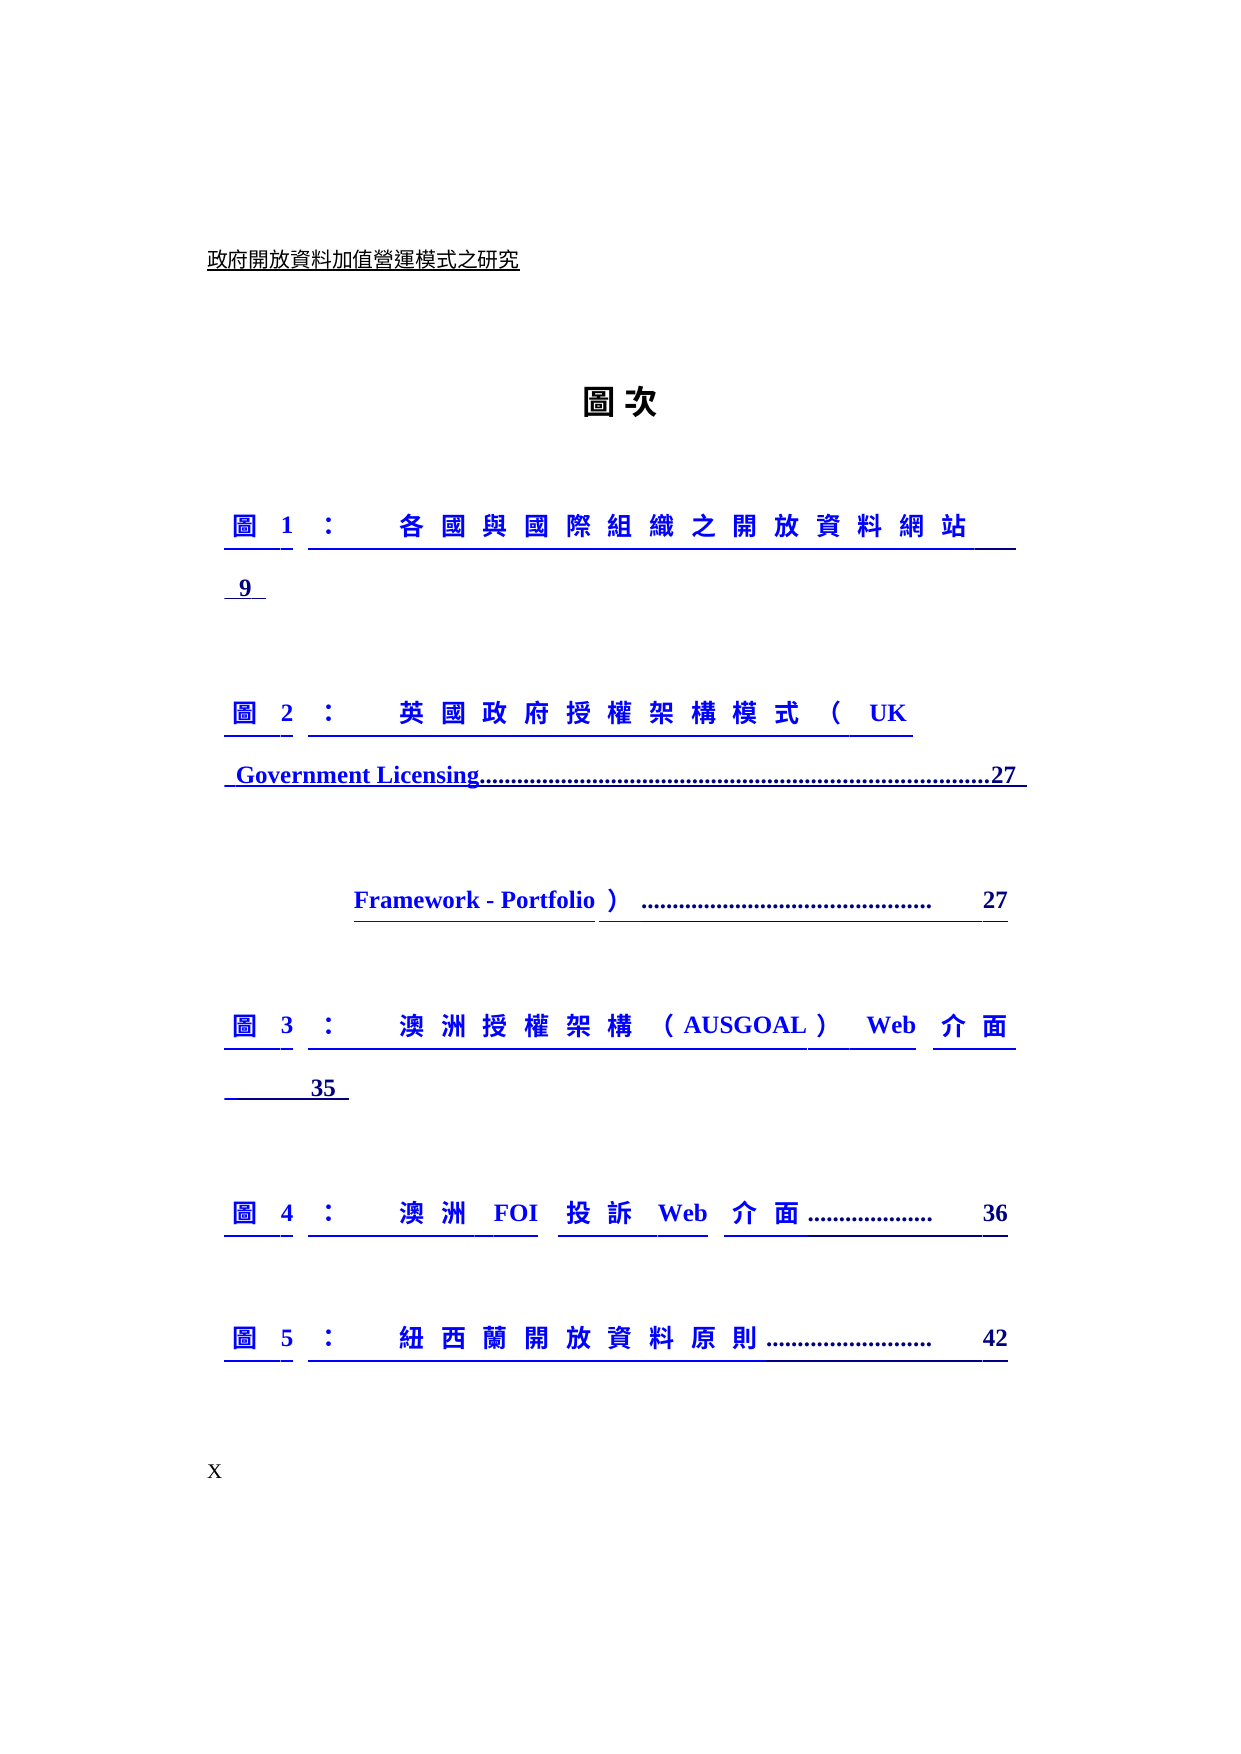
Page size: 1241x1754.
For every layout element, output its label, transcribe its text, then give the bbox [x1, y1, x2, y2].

text 圖1： 各國與國際組織之開放資料網站 9 [224, 483, 1016, 608]
text 圖3： 澳洲授權架構（AUSGOAL）Web介面 35 [224, 983, 1016, 1108]
text 圖次 [224, 358, 1016, 420]
text 圖5： 紐西蘭開放資料原則 42 [224, 1295, 1016, 1358]
text [224, 787, 1016, 795]
text 圖2： 英國政府授權架構模式（UK Government Licensing 27 [224, 670, 1016, 785]
text 圖4： 澳洲FOI投訴Web介面 36 [224, 1170, 1016, 1233]
text Framework - Portfolio） 27 [224, 858, 1016, 920]
